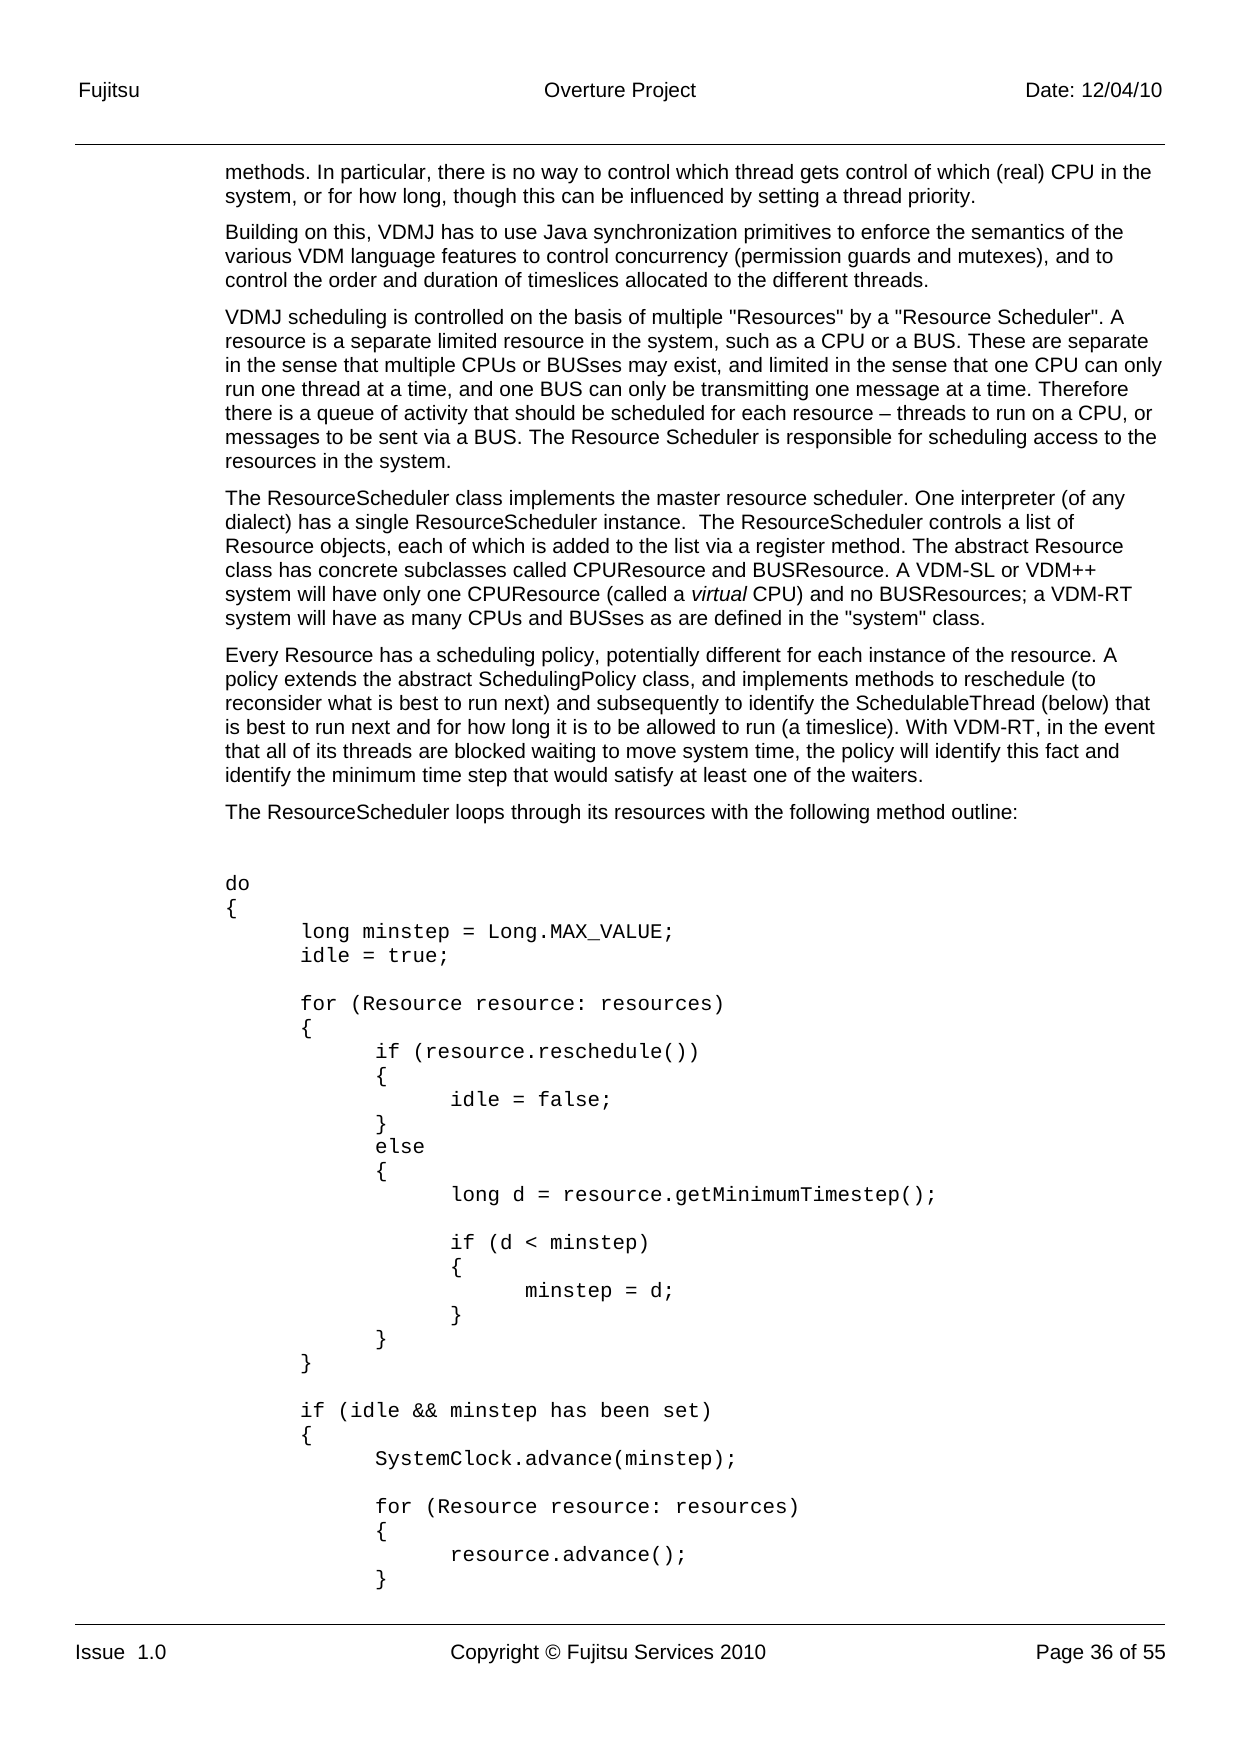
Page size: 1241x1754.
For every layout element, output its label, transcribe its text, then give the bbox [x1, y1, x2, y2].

text if (d < minstep) [225, 1232, 1165, 1256]
text idle = true; [225, 945, 1165, 969]
text } [225, 1568, 1165, 1592]
text if (resource.reschedule()) [225, 1041, 1165, 1064]
text { [225, 897, 1165, 921]
text The ResourceScheduler class implements the master resource scheduler. One interpreter (of any dialect) has a single ResourceScheduler instance. The ResourceScheduler controls a list of Resource objects, each of which is added to the list via a register method. The abstract Resource class has concrete subclasses called CPUResource and BUSResource. A VDM-SL or VDM++ system will have only one CPUResource (called a virtual CPU) and no BUSResources; a VDM-RT system will have as many CPUs and BUSses as are defined in the "system" class. [225, 486, 1165, 630]
text } [225, 1304, 1165, 1328]
text Every Resource has a scheduling policy, potentially different for each instance of the resource. A policy extends the abstract SchedulingPolicy class, and implements methods to reschedule (to reconsider what is best to run next) and subsequently to identify the SchedulableThread (below) that is best to run next and for how long it is to be allowed to run (a timeslice). With VDM-RT, in the event that all of its threads are blocked waiting to move system time, the policy will identify this fact and identify the minimum time step that would satisfy at least one of the waiters. [225, 643, 1165, 787]
text VDMJ scheduling is controlled on the basis of multiple "Resources" by a "Resource Scheduler". A resource is a separate limited resource in the system, such as a CPU or a BUS. These are separate in the sense that multiple CPUs or BUSses may exist, and limited in the sense that one CPU can only run one thread at a time, and one BUS can only be transmitting one message at a time. Therefore there is a queue of activity that should be scheduled for each resource – threads to run on a CPU, or messages to be sent via a BUS. The Resource Scheduler is responsible for scheduling access to the resources in the system. [225, 305, 1165, 473]
text } [225, 1112, 1165, 1136]
text { [225, 1424, 1165, 1448]
text Building on this, VDMJ has to use Java synchronization primitives to enforce the semantics of the various VDM language features to control concurrency (permission guards and mutexes), and to control the order and duration of timeslices allocated to the different threads. [225, 220, 1165, 292]
text minstep = d; [225, 1280, 1165, 1304]
text } [225, 1352, 1165, 1376]
text idle = false; [225, 1088, 1165, 1112]
text { [225, 1064, 1165, 1088]
text do [225, 873, 1165, 897]
text if (idle && minstep has been set) [225, 1400, 1165, 1424]
text { [225, 1520, 1165, 1544]
text } [225, 1328, 1165, 1352]
text SystemClock.advance(minstep); [225, 1448, 1165, 1472]
text for (Resource resource: resources) [225, 993, 1165, 1017]
text { [225, 1256, 1165, 1280]
text methods. In particular, there is no way to control which thread gets control of which (real) CPU in the system, or for how long, though this can be influenced by setting a thread priority. [225, 160, 1165, 208]
text { [225, 1160, 1165, 1184]
text { [225, 1017, 1165, 1041]
text long d = resource.getMinimumTimestep(); [225, 1184, 1165, 1208]
text resource.advance(); [225, 1544, 1165, 1568]
text long minstep = Long.MAX_VALUE; [225, 921, 1165, 945]
text The ResourceScheduler loops through its resources with the following method outline: [225, 800, 1165, 824]
text for (Resource resource: resources) [225, 1496, 1165, 1520]
text else [225, 1136, 1165, 1160]
